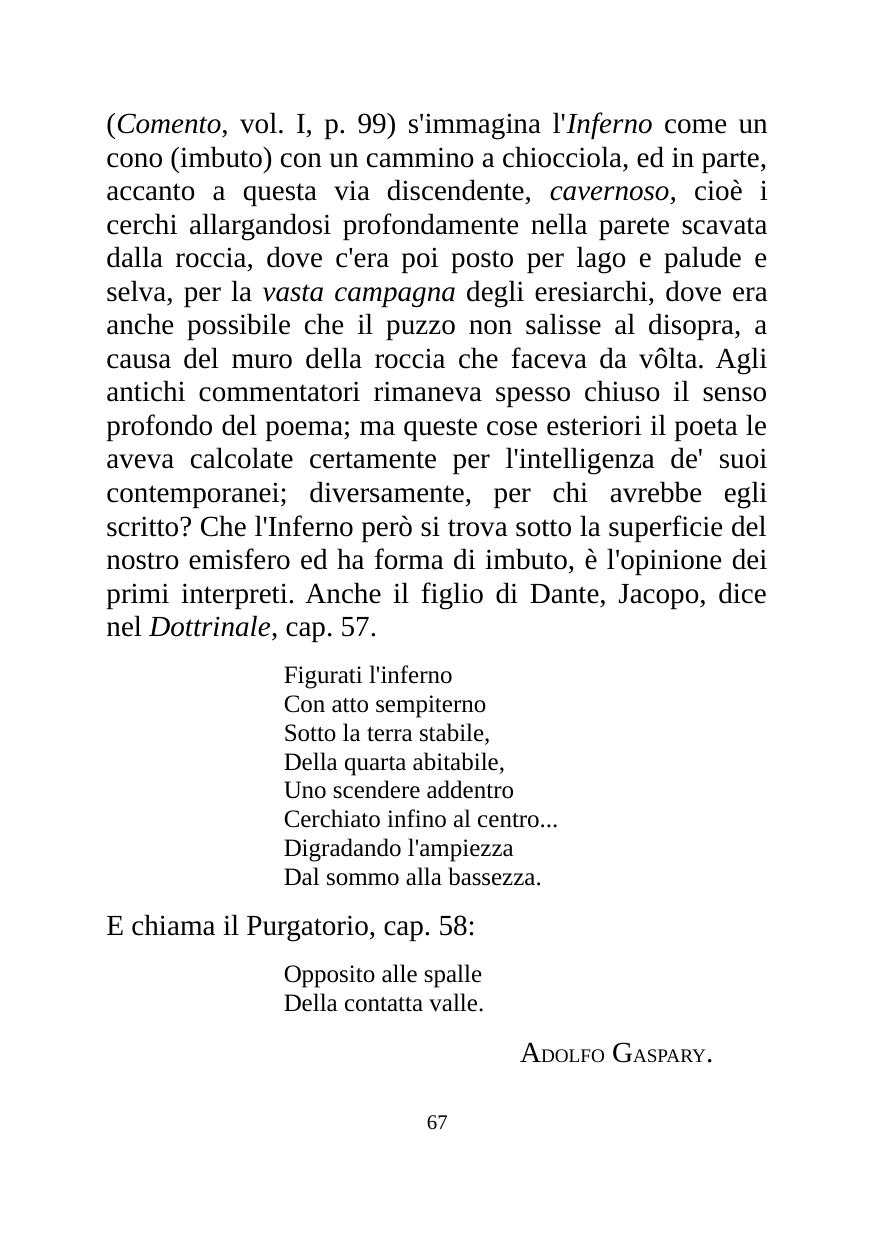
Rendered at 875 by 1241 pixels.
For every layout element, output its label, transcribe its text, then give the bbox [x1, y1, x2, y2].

text E chiama il Purgatorio, cap. 58: [106, 908, 768, 942]
text (Comento, vol. I, p. 99) s'immagina l'Inferno come un cono (imbuto) con un cammino a chiocciola, ed in parte, accanto a questa via discendente, cavernoso, cioè i cerchi allargandosi profondamente nella parete scavata dalla roccia, dove c'era poi posto per lago e palude e selva, per la vasta campagna degli eresiarchi, dove era anche possibile che il puzzo non salisse al disopra, a causa del muro della roccia che faceva da vôlta. Agli antichi commentatori rimaneva spesso chiuso il senso profondo del poema; ma queste cose esteriori il poeta le aveva calcolate certamente per l'intelligenza de' suoi contemporanei; diversamente, per chi avrebbe egli scritto? Che l'Inferno però si trova sotto la superficie del nostro emisfero ed ha forma di imbuto, è l'opinione dei primi interpreti. Anche il figlio di Dante, Jacopo, dice nel Dottrinale, cap. 57. [106, 106, 768, 643]
text Adolfo Gaspary. [520, 1035, 768, 1068]
text Figurati l'inferno Con atto sempiterno Sotto la terra stabile, Della quarta abitabile, Uno scendere addentro Cerchiato infino al centro... Digradando l'ampiezza Dal sommo alla bassezza. [283, 661, 768, 891]
text Opposito alle spalle Della contatta valle. [283, 959, 768, 1017]
